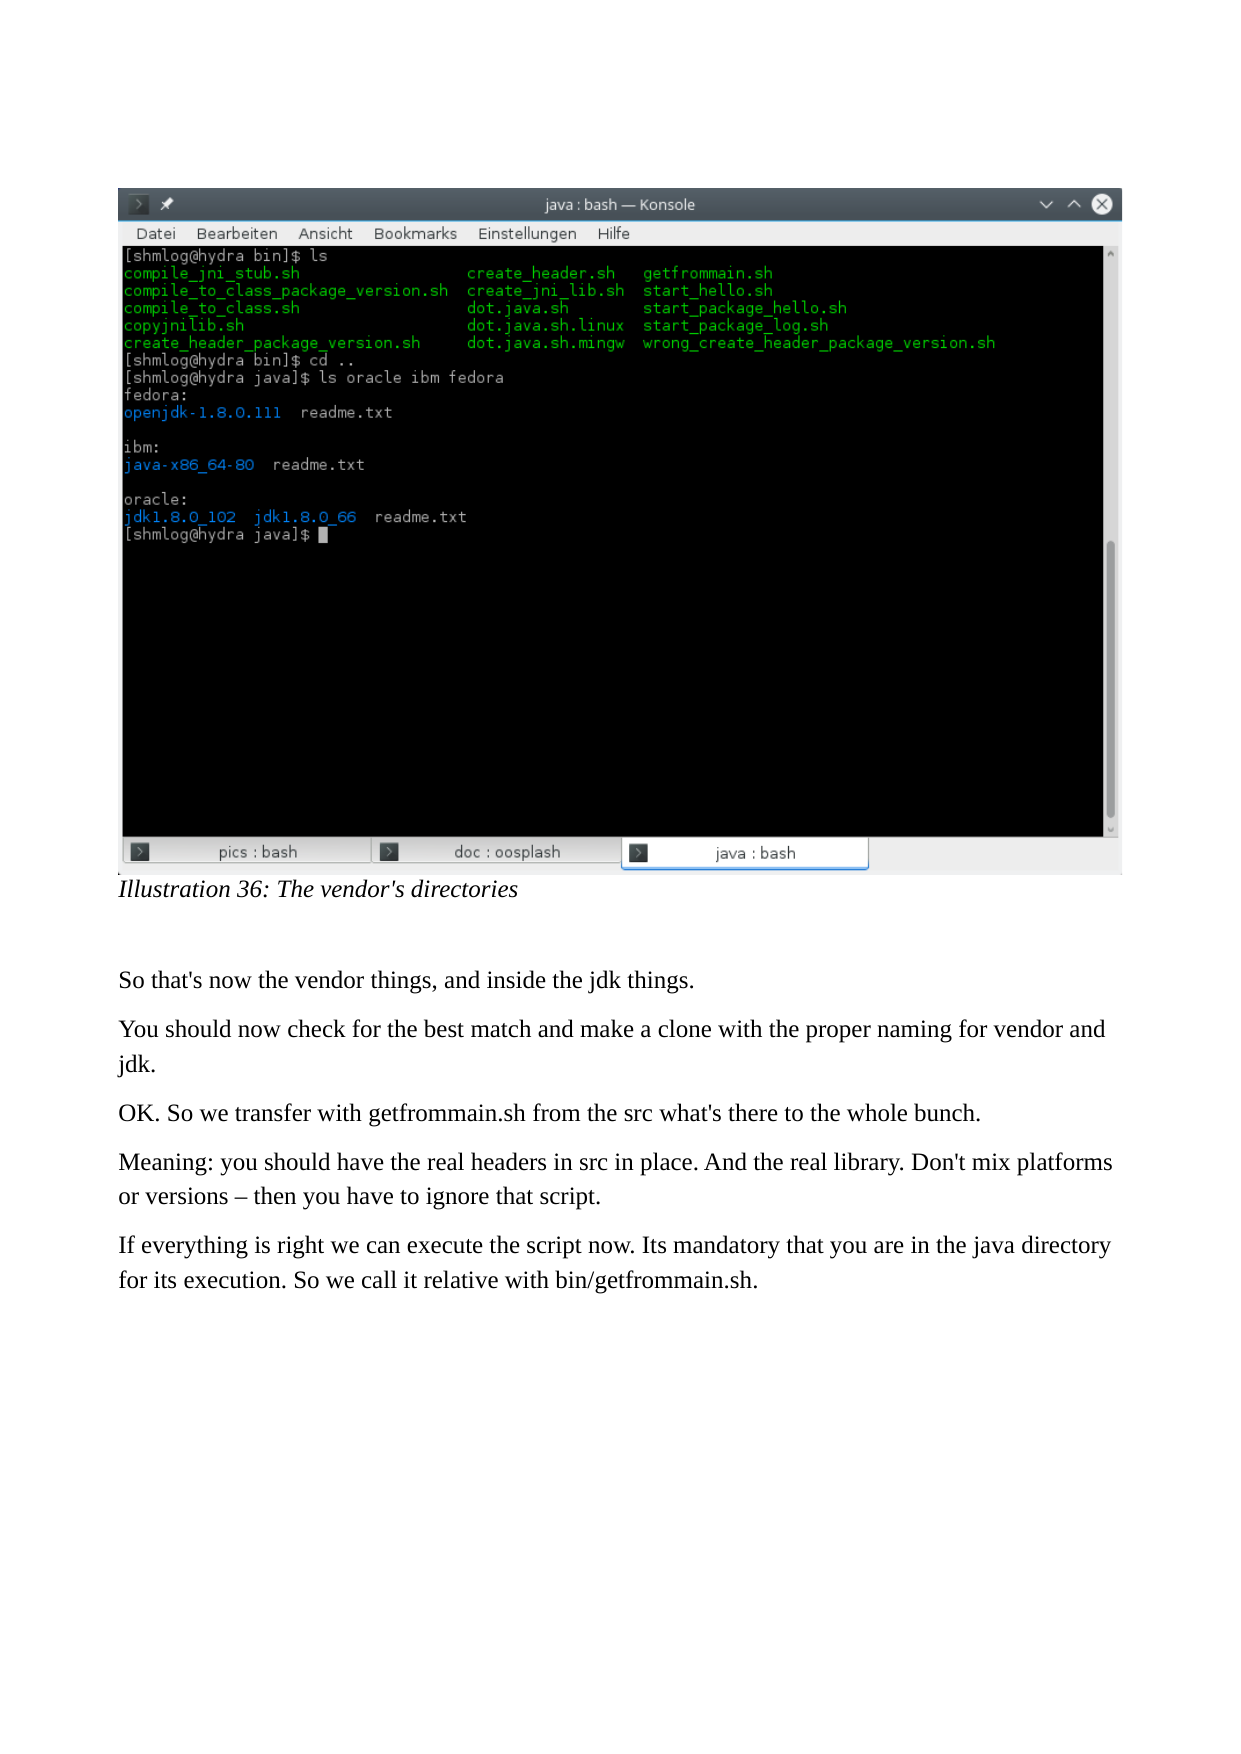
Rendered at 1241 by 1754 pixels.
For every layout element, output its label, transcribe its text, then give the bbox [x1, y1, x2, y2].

text Meaning: you should have the real headers in src in place. And the real library. Don't mix platforms or versions – then you have to ignore that script. [118, 1147, 1122, 1210]
text You should now check for the best match and make a clone with the proper naming for vendor and jdk. [118, 1014, 1122, 1078]
text OK. So we transfer with getfrommain.sh from the src what's there to the whole bunch. [118, 1098, 1122, 1127]
text If everything is right we can execute the script now. Its mandatory that you are in the java directory for its execution. So we call it relative with bin/getfrommain.sh. [118, 1231, 1122, 1294]
text Illustration 36: The vendor's directories [118, 875, 1122, 903]
text So that's now the vendor things, and inside the jdk things. [118, 965, 1122, 994]
picture [118, 188, 1123, 875]
